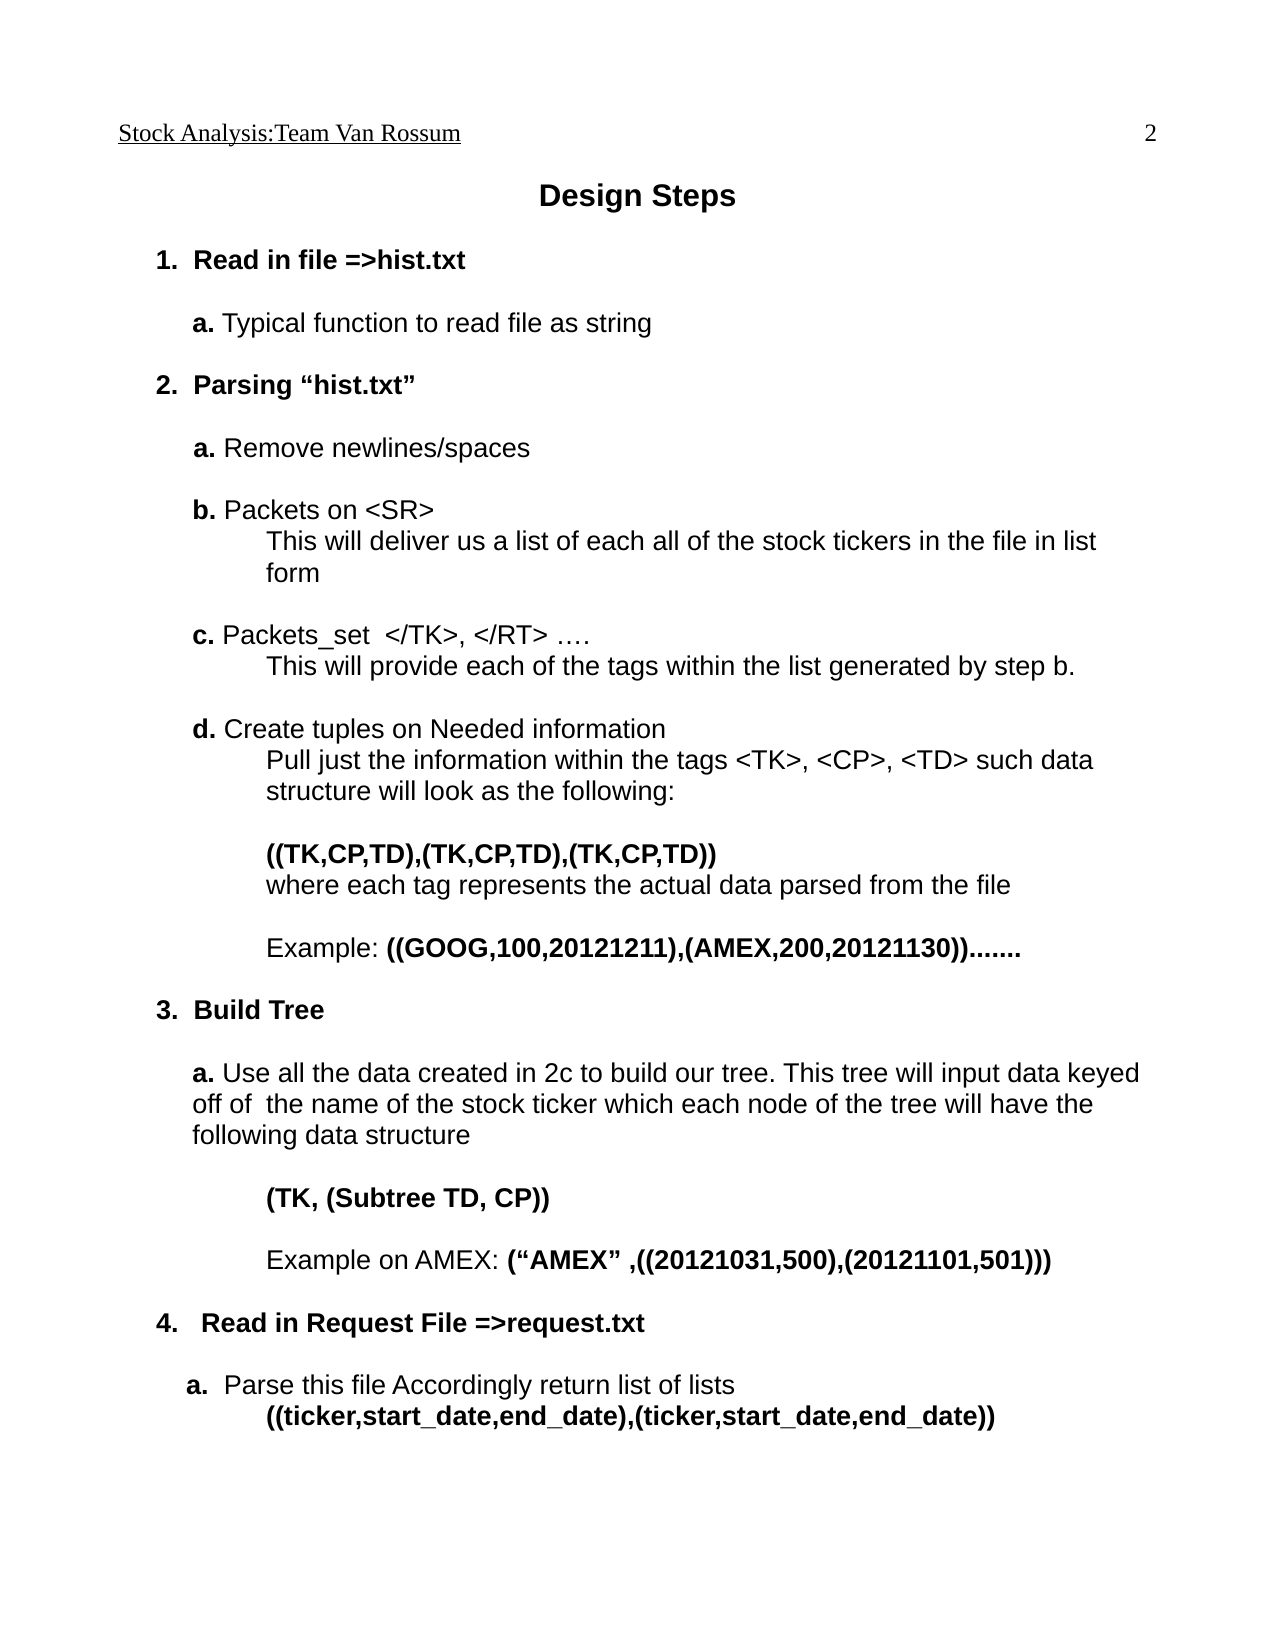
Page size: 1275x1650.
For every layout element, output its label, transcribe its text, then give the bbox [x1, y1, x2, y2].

text (TK, (Subtree TD, CP)) [118, 1182, 1157, 1213]
text a. Use all the data created in 2c to build our tree. This tree will input data keyed off of the name of the stock ticker which each node of the tree will have the following data structure [118, 1057, 1157, 1150]
text a. Typical function to read file as string [118, 307, 1157, 338]
text ((ticker,start_date,end_date),(ticker,start_date,end_date)) [118, 1400, 1157, 1432]
text This will deliver us a list of each all of the stock tickers in the file in list form [118, 525, 1157, 588]
list Parsing “hist.txt” [156, 369, 1157, 400]
text d. Create tuples on Needed information [118, 713, 1157, 744]
text Example on AMEX: (“AMEX” ,((20121031,500),(20121101,501))) [118, 1244, 1157, 1275]
text where each tag represents the actual data parsed from the file [118, 869, 1157, 900]
text Design Steps [118, 177, 1157, 213]
text 4. Read in Request File =>request.txt [118, 1307, 1157, 1338]
text Example: ((GOOG,100,20121211),(AMEX,200,20121130))....... [118, 932, 1157, 963]
text Pull just the information within the tags <TK>, <CP>, <TD> such data structure will look as the following: [118, 744, 1157, 807]
text This will provide each of the tags within the list generated by step b. [118, 650, 1157, 682]
text c. Packets_set </TK>, </RT> …. [118, 619, 1157, 650]
text 3. Build Tree [118, 994, 1157, 1025]
list a. Remove newlines/spaces [156, 432, 1157, 463]
text ((TK,CP,TD),(TK,CP,TD),(TK,CP,TD)) [118, 838, 1157, 869]
text a. Parse this file Accordingly return list of lists [118, 1338, 1157, 1400]
list Read in file =>hist.txt [156, 244, 1157, 307]
text b. Packets on <SR> [118, 494, 1157, 525]
